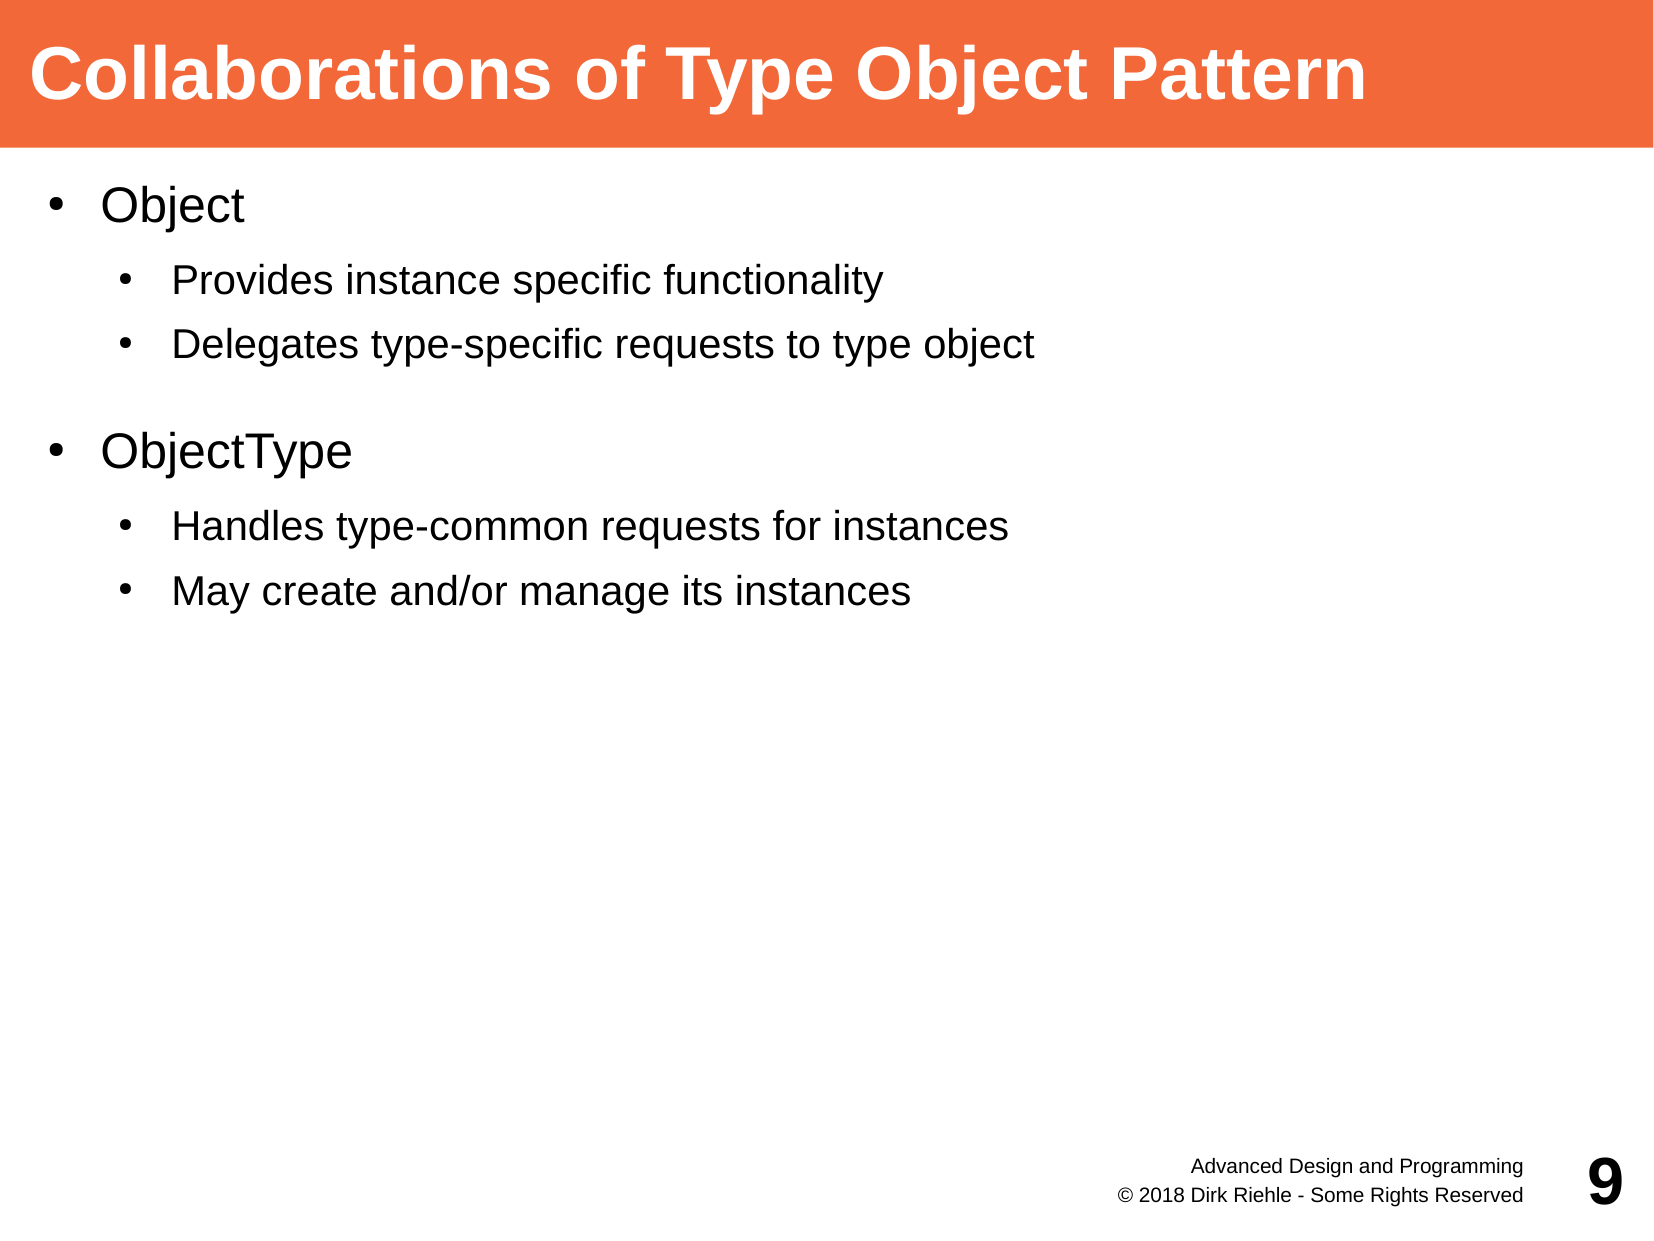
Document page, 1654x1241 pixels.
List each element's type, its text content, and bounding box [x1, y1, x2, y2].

title Collaborations of Type Object Pattern [0, 0, 1654, 148]
list Object Provides instance specific functionality Delegates type-specific requests to type object ObjectType Handles type-common requests for instances May create and/or manage its instances [29, 177, 1625, 1063]
